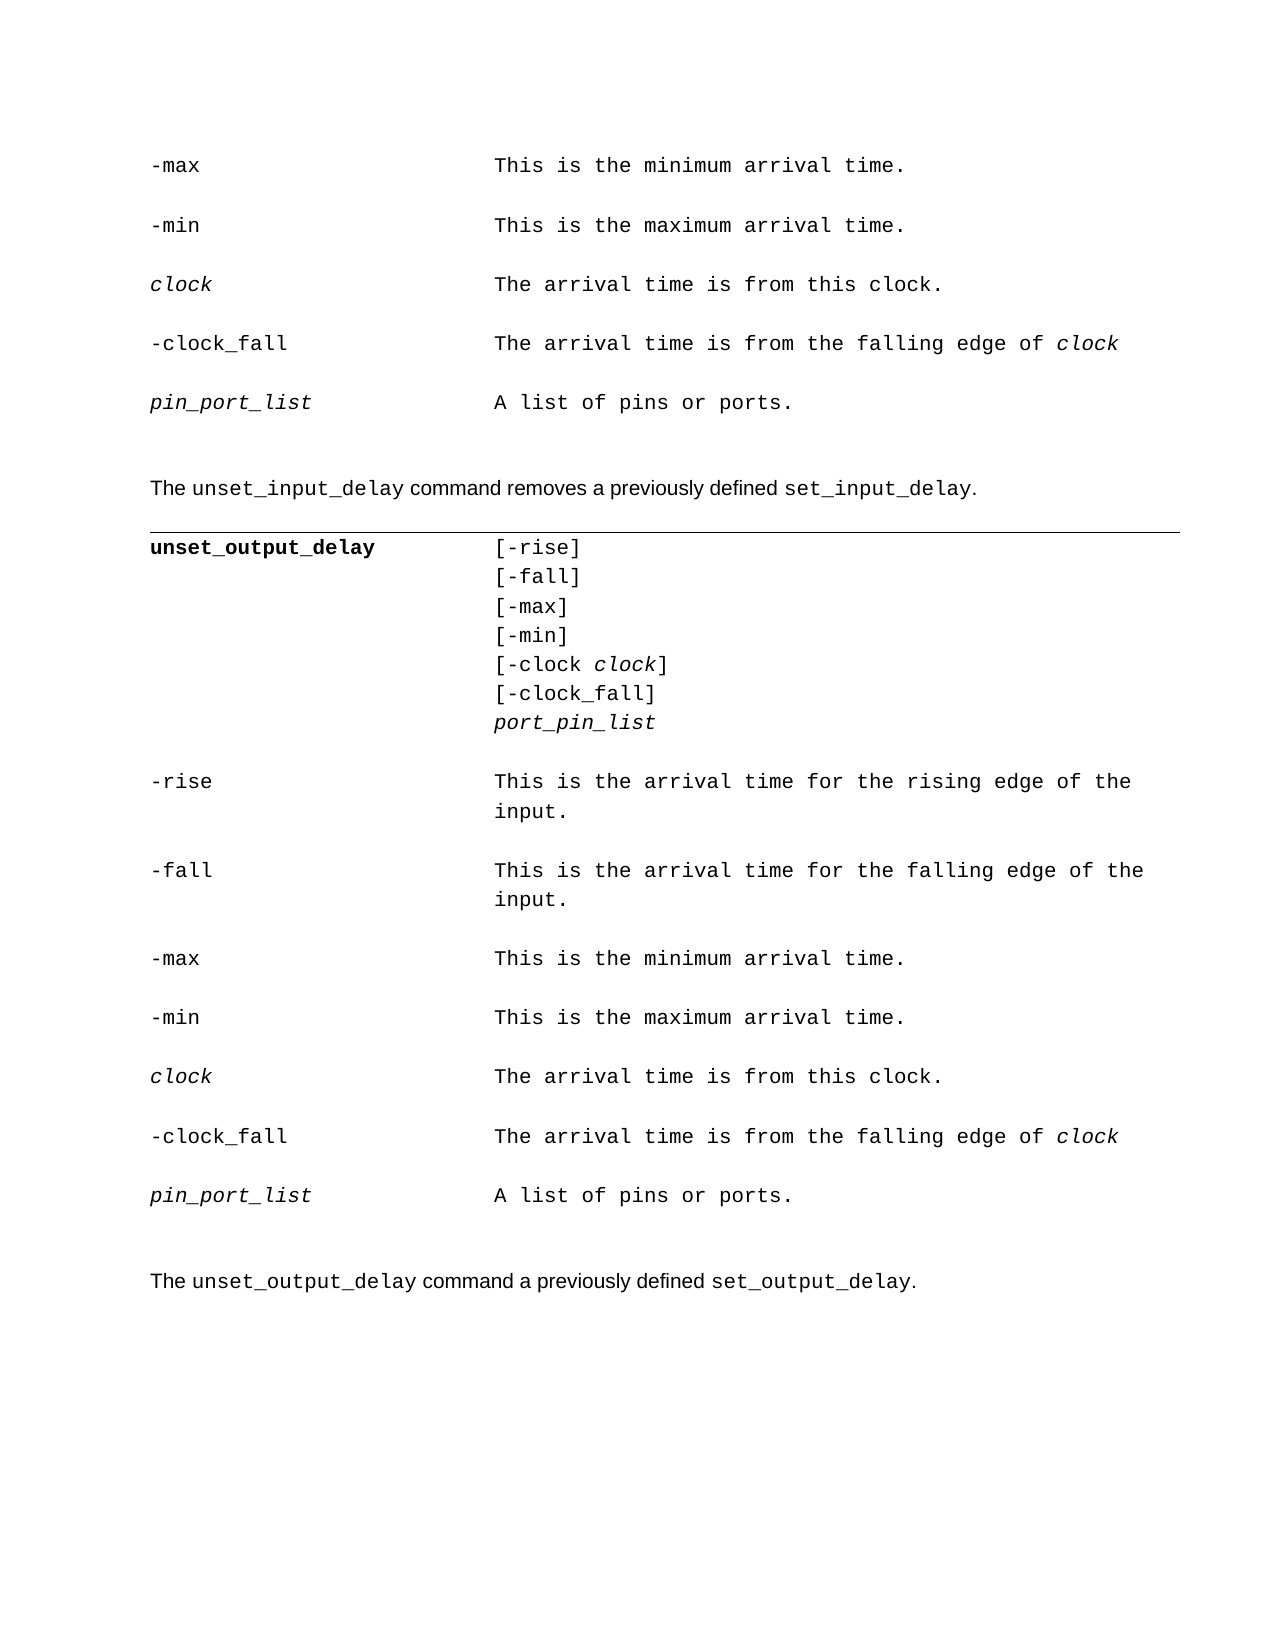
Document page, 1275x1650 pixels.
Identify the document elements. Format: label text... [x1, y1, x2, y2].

table_cell pin_port_list [150, 1179, 494, 1238]
table_cell -min [150, 209, 494, 268]
table_cell The arrival time is from the falling edge of clock [494, 1120, 1180, 1179]
table_cell A list of pins or ports. [494, 1179, 1180, 1238]
table_cell clock [150, 268, 494, 327]
table_cell The arrival time is from this clock. [494, 268, 1180, 327]
table_cell clock [150, 1061, 494, 1120]
table_header unset_output_delay [150, 533, 494, 766]
table_cell This is the minimum arrival time. [494, 150, 1180, 209]
table_cell -max [150, 943, 494, 1002]
table_cell -rise [150, 766, 494, 854]
table_cell The arrival time is from the falling edge of clock [494, 328, 1180, 387]
table_cell This is the maximum arrival time. [494, 209, 1180, 268]
table_cell -clock_fall [150, 1120, 494, 1179]
table_cell This is the arrival time for the rising edge of the input. [494, 766, 1180, 854]
table_cell This is the arrival time for the falling edge of the input. [494, 854, 1180, 943]
table_cell -clock_fall [150, 328, 494, 387]
table_header [-rise] [-fall] [-max] [-min] [-clock clock] [-clock_fall] port_pin_list [494, 533, 1180, 766]
table_cell -min [150, 1002, 494, 1061]
table_cell This is the minimum arrival time. [494, 943, 1180, 1002]
text The unset_input_delay command removes a previously defined set_input_delay. [150, 476, 1180, 502]
table_cell -fall [150, 854, 494, 943]
table_cell -max [150, 150, 494, 209]
table_cell A list of pins or ports. [494, 387, 1180, 446]
text The unset_output_delay command a previously defined set_output_delay. [150, 1268, 1180, 1294]
table_cell The arrival time is from this clock. [494, 1061, 1180, 1120]
table_cell This is the maximum arrival time. [494, 1002, 1180, 1061]
table_cell pin_port_list [150, 387, 494, 446]
